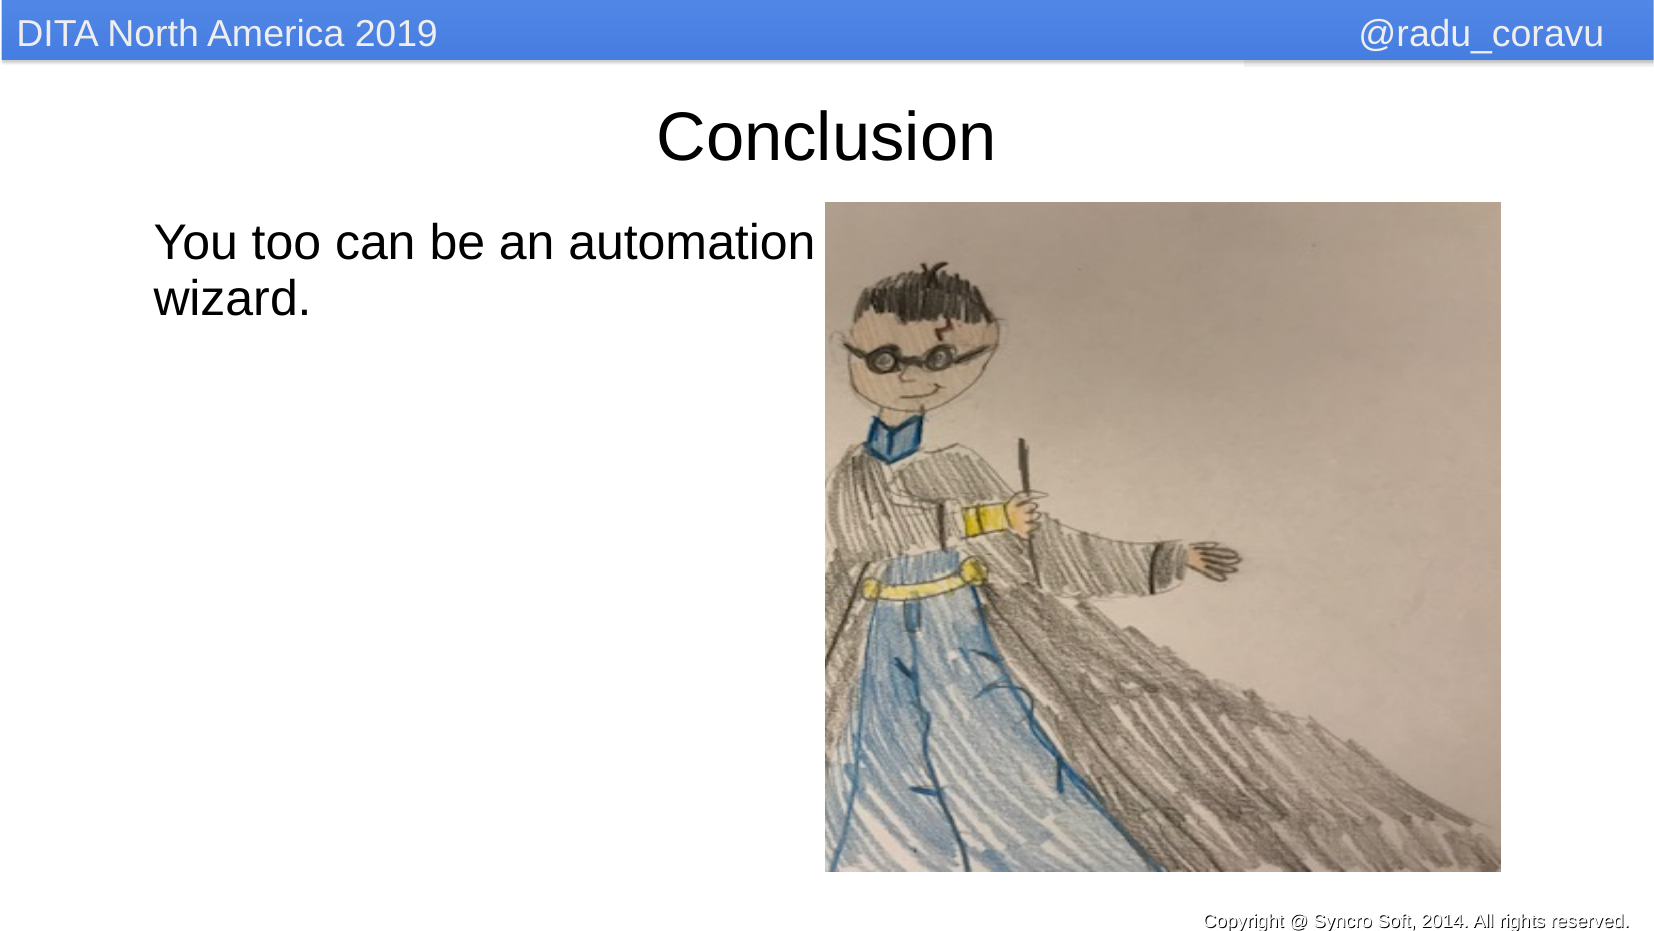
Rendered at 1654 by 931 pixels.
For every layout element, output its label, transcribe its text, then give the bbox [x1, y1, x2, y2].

title Conclusion [82, 59, 1571, 215]
list You too can be an automation wizard. [82, 214, 976, 864]
picture [825, 202, 1501, 872]
picture [1, 0, 1654, 67]
